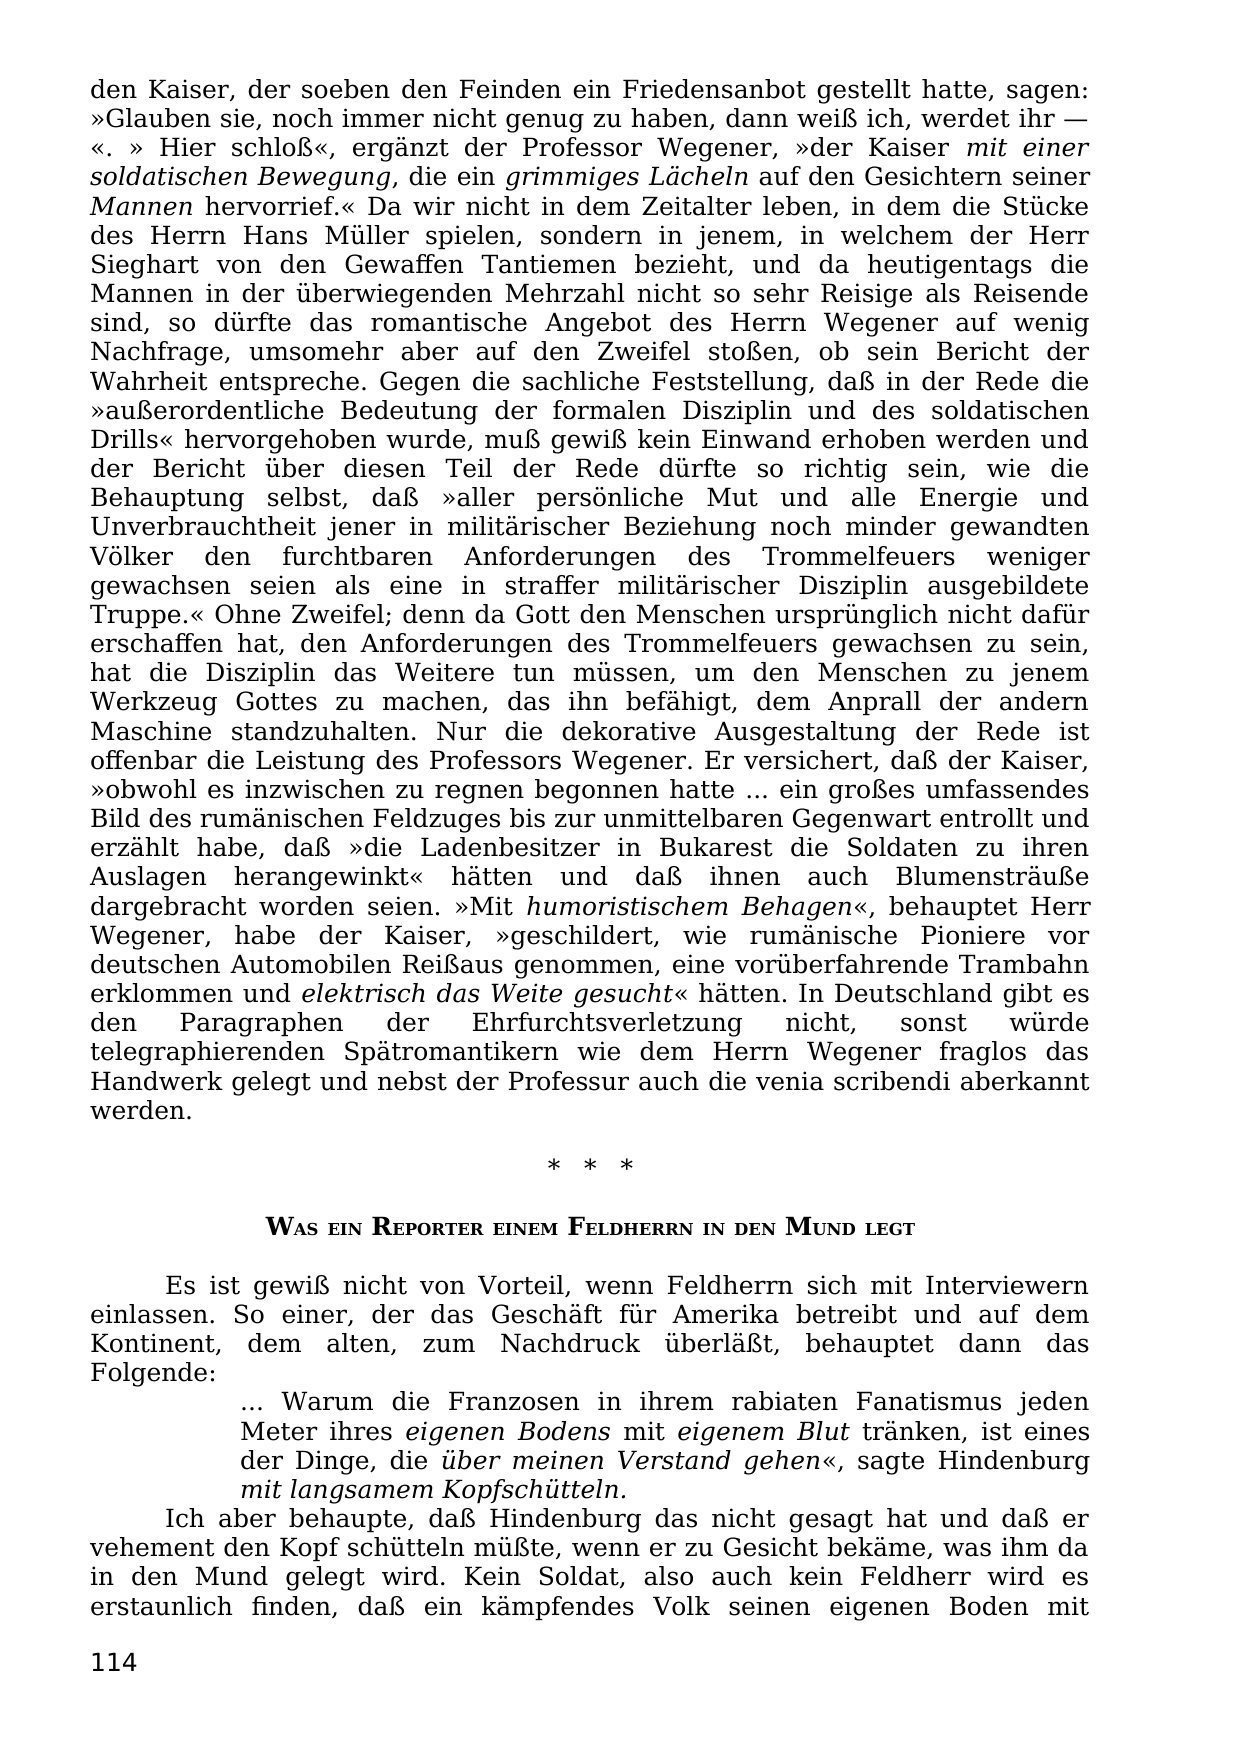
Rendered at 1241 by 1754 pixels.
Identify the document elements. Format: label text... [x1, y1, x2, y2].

text * * * [90, 1154, 1091, 1183]
text Was ein Reporter einem Feldherrn in den Mund legt [90, 1183, 1091, 1242]
text Ich aber behaupte, daß Hindenburg das nicht gesagt hat und daß er vehement den Kopf schütteln müßte, wenn er zu Gesicht bekäme, was ihm da in den Mund gelegt wird. Kein Soldat, also auch kein Feldherr wird es erstaunlich finden, daß ein kämpfendes Volk seinen eigenen Boden mit [90, 1504, 1091, 1621]
text den Kaiser, der soeben den Feinden ein Friedensanbot gestellt hatte, sagen: »Glauben sie, noch immer nicht genug zu haben, dann weiß ich, werdet ihr — «. » Hier schloß«, ergänzt der Professor Wegener, »der Kaiser mit einer soldatischen Bewegung, die ein grimmiges Lächeln auf den Gesichtern seiner Mannen hervorrief.« Da wir nicht in dem Zeitalter leben, in dem die Stücke des Herrn Hans Müller spielen, sondern in jenem, in welchem der Herr Sieghart von den Gewaffen Tantiemen bezieht, und da heutigentags die Mannen in der überwiegenden Mehrzahl nicht so sehr Reisige als Reisende sind, so dürfte das romantische Angebot des Herrn Wegener auf wenig Nachfrage, umsomehr aber auf den Zweifel stoßen, ob sein Bericht der Wahrheit entspreche. Gegen die sachliche Feststellung, daß in der Rede die »außerordentliche Bedeutung der formalen Disziplin und des soldatischen Drills« hervorgehoben wurde, muß gewiß kein Einwand erhoben werden und der Bericht über diesen Teil der Rede dürfte so richtig sein, wie die Behauptung selbst, daß »aller persönliche Mut und alle Energie und Unverbrauchtheit jener in militärischer Beziehung noch minder gewandten Völker den furchtbaren Anforderungen des Trommelfeuers weniger gewachsen seien als eine in straffer militärischer Disziplin ausgebildete Truppe.« Ohne Zweifel; denn da Gott den Menschen ursprünglich nicht dafür erschaffen hat, den Anforderungen des Trommelfeuers gewachsen zu sein, hat die Disziplin das Weitere tun müssen, um den Menschen zu jenem Werkzeug Gottes zu machen, das ihn befähigt, dem Anprall der andern Maschine standzuhalten. Nur die dekorative Ausgestaltung der Rede ist offenbar die Leistung des Professors Wegener. Er versichert, daß der Kaiser, »obwohl es inzwischen zu regnen begonnen hatte ... ein großes umfassendes Bild des rumänischen Feldzuges bis zur unmittelbaren Gegenwart entrollt und erzählt habe, daß »die Ladenbesitzer in Bukarest die Soldaten zu ihren Auslagen herangewinkt« hätten und daß ihnen auch Blumensträuße dargebracht worden seien. »Mit humoristischem Behagen«, behauptet Herr Wegener, habe der Kaiser, »geschildert, wie rumänische Pioniere vor deutschen Automobilen Reißaus genommen, eine vorüberfahrende Trambahn erklommen und elektrisch das Weite gesucht« hätten. In Deutschland gibt es den Paragraphen der Ehrfurchtsverletzung nicht, sonst würde telegraphierenden Spätromantikern wie dem Herrn Wegener fraglos das Handwerk gelegt und nebst der Professur auch die venia scribendi aberkannt werden. [90, 75, 1091, 1125]
text ... Warum die Franzosen in ihrem rabiaten Fanatismus jeden Meter ihres eigenen Bodens mit eigenem Blut tränken, ist eines der Dinge, die über meinen Verstand gehen«, sagte Hindenburg mit langsamem Kopfschütteln. [240, 1387, 1091, 1504]
text Es ist gewiß nicht von Vorteil, wenn Feldherrn sich mit Interviewern einlassen. So einer, der das Geschäft für Amerika betreibt und auf dem Kontinent, dem alten, zum Nachdruck überläßt, behauptet dann das Folgende: [90, 1271, 1091, 1387]
